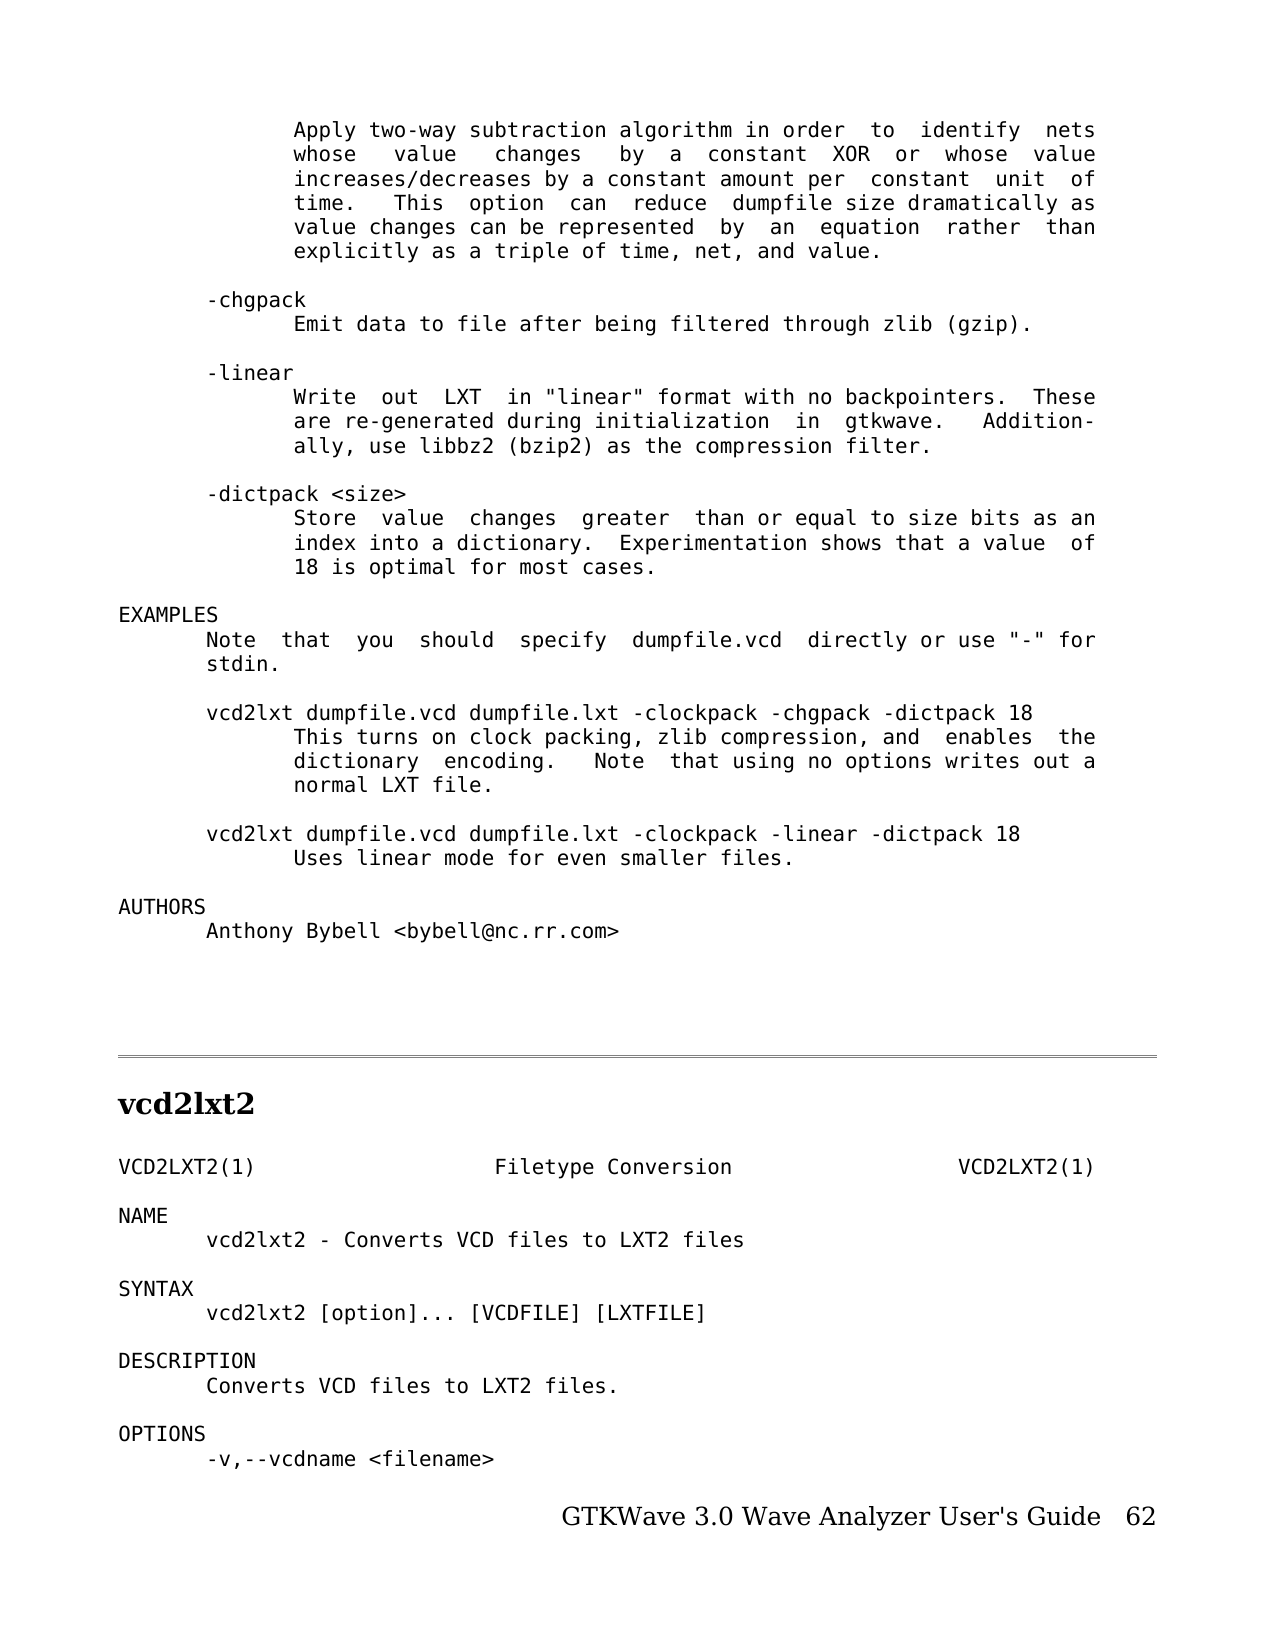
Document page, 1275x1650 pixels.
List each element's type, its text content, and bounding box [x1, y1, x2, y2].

text -v,--vcdname <filename> [118, 1447, 1157, 1471]
text index into a dictionary. Experimentation shows that a value of [118, 531, 1157, 555]
text Converts VCD files to LXT2 files. [118, 1374, 1157, 1398]
text Uses linear mode for even smaller files. [118, 846, 1157, 871]
text vcd2lxt2 [118, 1087, 1157, 1121]
text AUTHORS [118, 895, 1157, 919]
text value changes can be represented by an equation rather than [118, 215, 1157, 239]
text VCD2LXT2(1) Filetype Conversion VCD2LXT2(1) [118, 1155, 1157, 1179]
text 18 is optimal for most cases. [118, 555, 1157, 579]
text Anthony Bybell <bybell@nc.rr.com> [118, 919, 1157, 943]
text vcd2lxt dumpfile.vcd dumpfile.lxt -clockpack -linear -dictpack 18 [118, 822, 1157, 846]
text vcd2lxt2 - Converts VCD files to LXT2 files [118, 1228, 1157, 1252]
text normal LXT file. [118, 773, 1157, 798]
text This turns on clock packing, zlib compression, and enables the [118, 725, 1157, 749]
text Note that you should specify dumpfile.vcd directly or use "-" for [118, 628, 1157, 652]
text dictionary encoding. Note that using no options writes out a [118, 749, 1157, 773]
text -chgpack [118, 288, 1157, 312]
text SYNTAX [118, 1277, 1157, 1301]
text DESCRIPTION [118, 1349, 1157, 1374]
text stdin. [118, 652, 1157, 676]
text explicitly as a triple of time, net, and value. [118, 239, 1157, 264]
text NAME [118, 1204, 1157, 1228]
text ally, use libbz2 (bzip2) as the compression filter. [118, 434, 1157, 458]
text vcd2lxt2 [option]... [VCDFILE] [LXTFILE] [118, 1301, 1157, 1325]
text vcd2lxt dumpfile.vcd dumpfile.lxt -clockpack -chgpack -dictpack 18 [118, 701, 1157, 725]
text Write out LXT in "linear" format with no backpointers. These [118, 385, 1157, 409]
text Emit data to file after being filtered through zlib (gzip). [118, 312, 1157, 337]
text increases/decreases by a constant amount per constant unit of [118, 167, 1157, 191]
text are re-generated during initialization in gtkwave. Addition- [118, 409, 1157, 434]
text -linear [118, 361, 1157, 385]
text -dictpack <size> [118, 482, 1157, 506]
text whose value changes by a constant XOR or whose value [118, 142, 1157, 167]
text Apply two-way subtraction algorithm in order to identify nets [118, 118, 1157, 142]
text EXAMPLES [118, 603, 1157, 628]
text OPTIONS [118, 1422, 1157, 1447]
text Store value changes greater than or equal to size bits as an [118, 506, 1157, 531]
text time. This option can reduce dumpfile size dramatically as [118, 191, 1157, 215]
